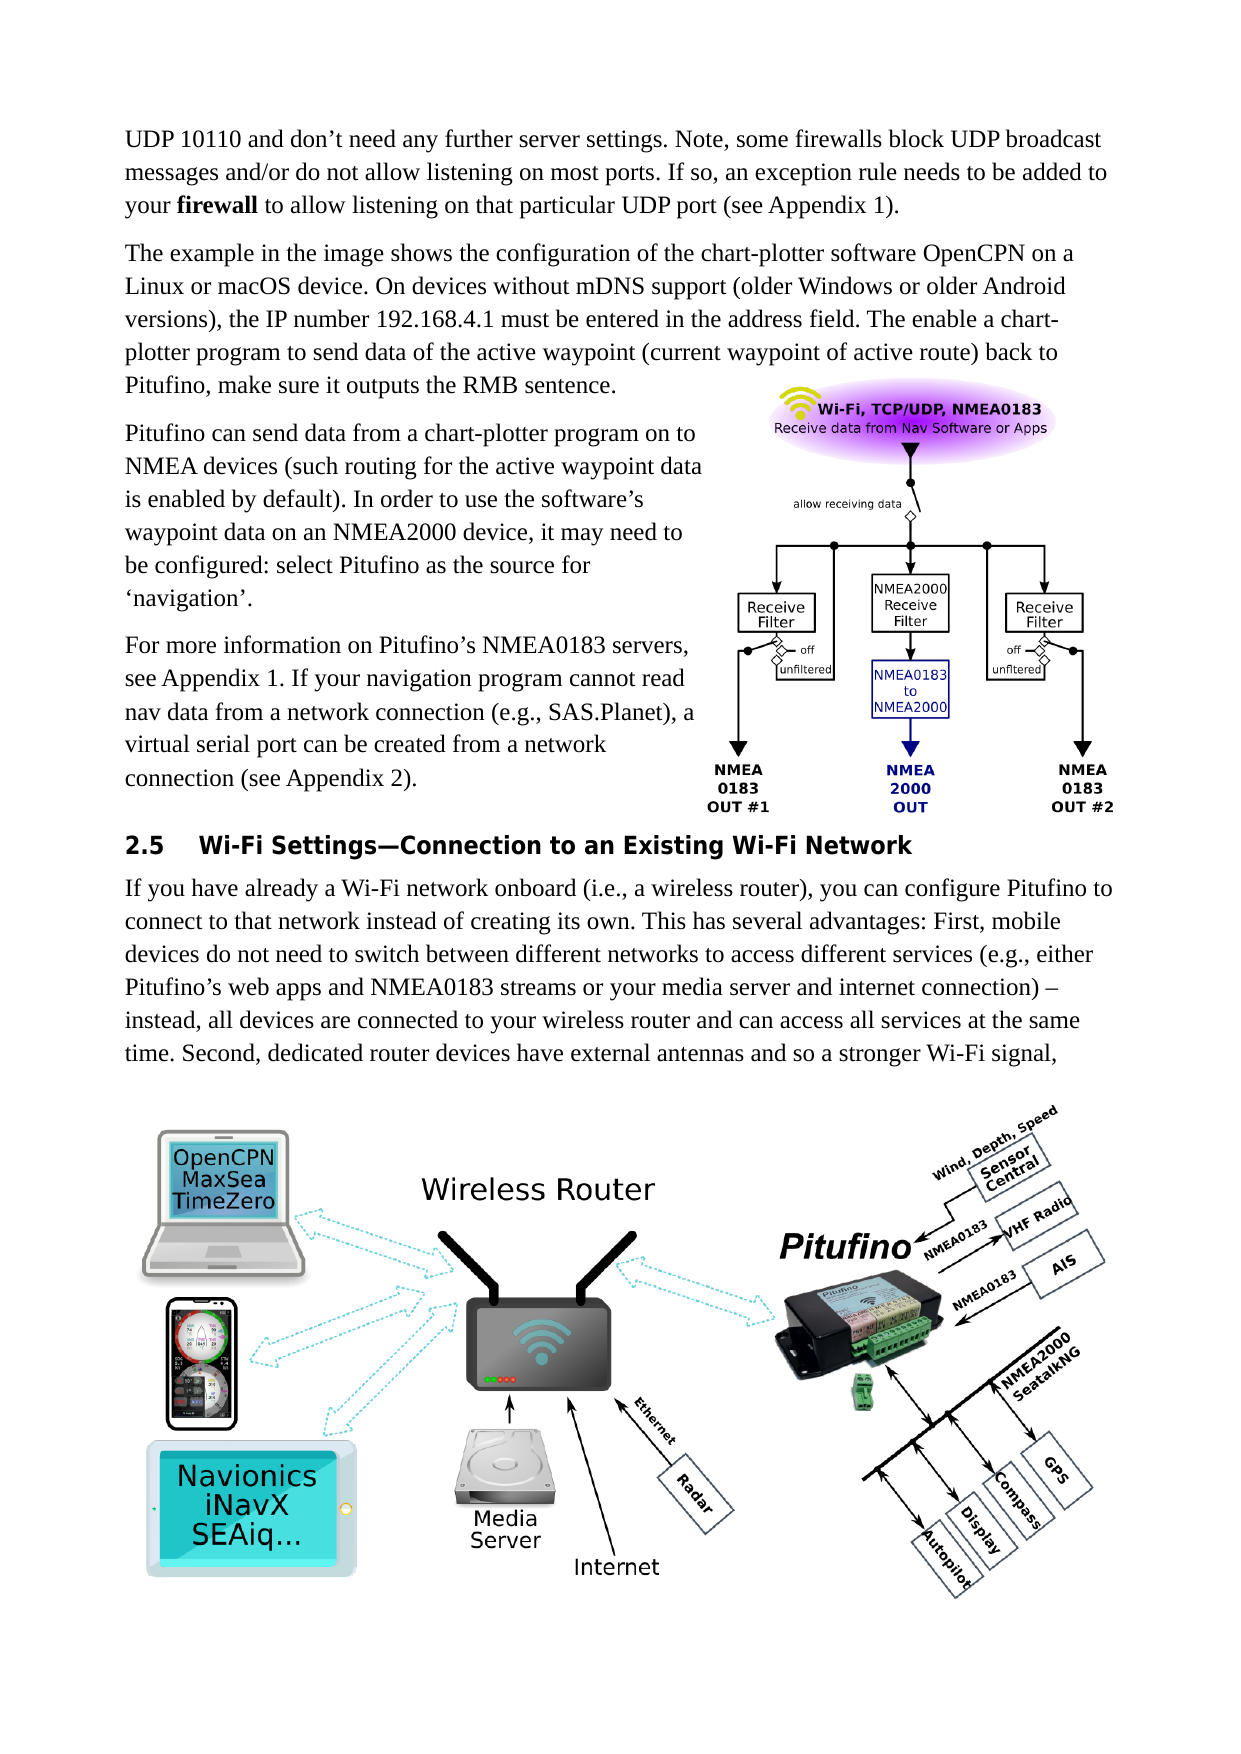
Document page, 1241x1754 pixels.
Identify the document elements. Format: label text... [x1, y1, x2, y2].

text Pitufino can send data from a chart-plotter program on to NMEA devices (such routing for the active waypoint data is enabled by default). In order to use the software’s waypoint data on an NMEA2000 device, it may need to be configured: select Pitufino as the source for ‘navigation’. [124, 418, 705, 612]
text The example in the image shows the configuration of the chart-plotter software OpenCPN on a Linux or macOS device. On devices without mDNS support (older Windows or older Android versions), the IP number 192.168.4.1 must be entered in the address field. The enable a chart-plotter program to send data of the active waypoint (current waypoint of active route) back to Pitufino, make sure it outputs the RMB sentence. [124, 238, 1116, 399]
picture [134, 1105, 1106, 1599]
subtitle Wi-Fi Settings—Connection to an Existing Wi-Fi Network [124, 831, 1116, 860]
text If you have already a Wi-Fi network onboard (i.e., a wireless router), you can configure Pitufino to connect to that network instead of creating its own. This has several advantages: First, mobile devices do not need to switch between different networks to access different services (e.g., either Pitufino’s web apps and NMEA0183 streams or your media server and internet connection) – instead, all devices are connected to your wireless router and can access all services at the same time. Second, dedicated router devices have external antennas and so a stronger Wi-Fi signal, [124, 873, 1116, 1067]
text UDP 10110 and don’t need any further server settings. Note, some firewalls block UDP broadcast messages and/or do not allow listening on most ports. If so, an exception rule needs to be added to your firewall to allow listening on that particular UDP port (see Appendix 1). [124, 124, 1116, 219]
picture [705, 377, 1117, 813]
text For more information on Pitufino’s NMEA0183 servers, see Appendix 1. If your navigation program cannot read nav data from a network connection (e.g., SAS.Planet), a virtual serial port can be created from a network connection (see Appendix 2). [124, 631, 705, 791]
